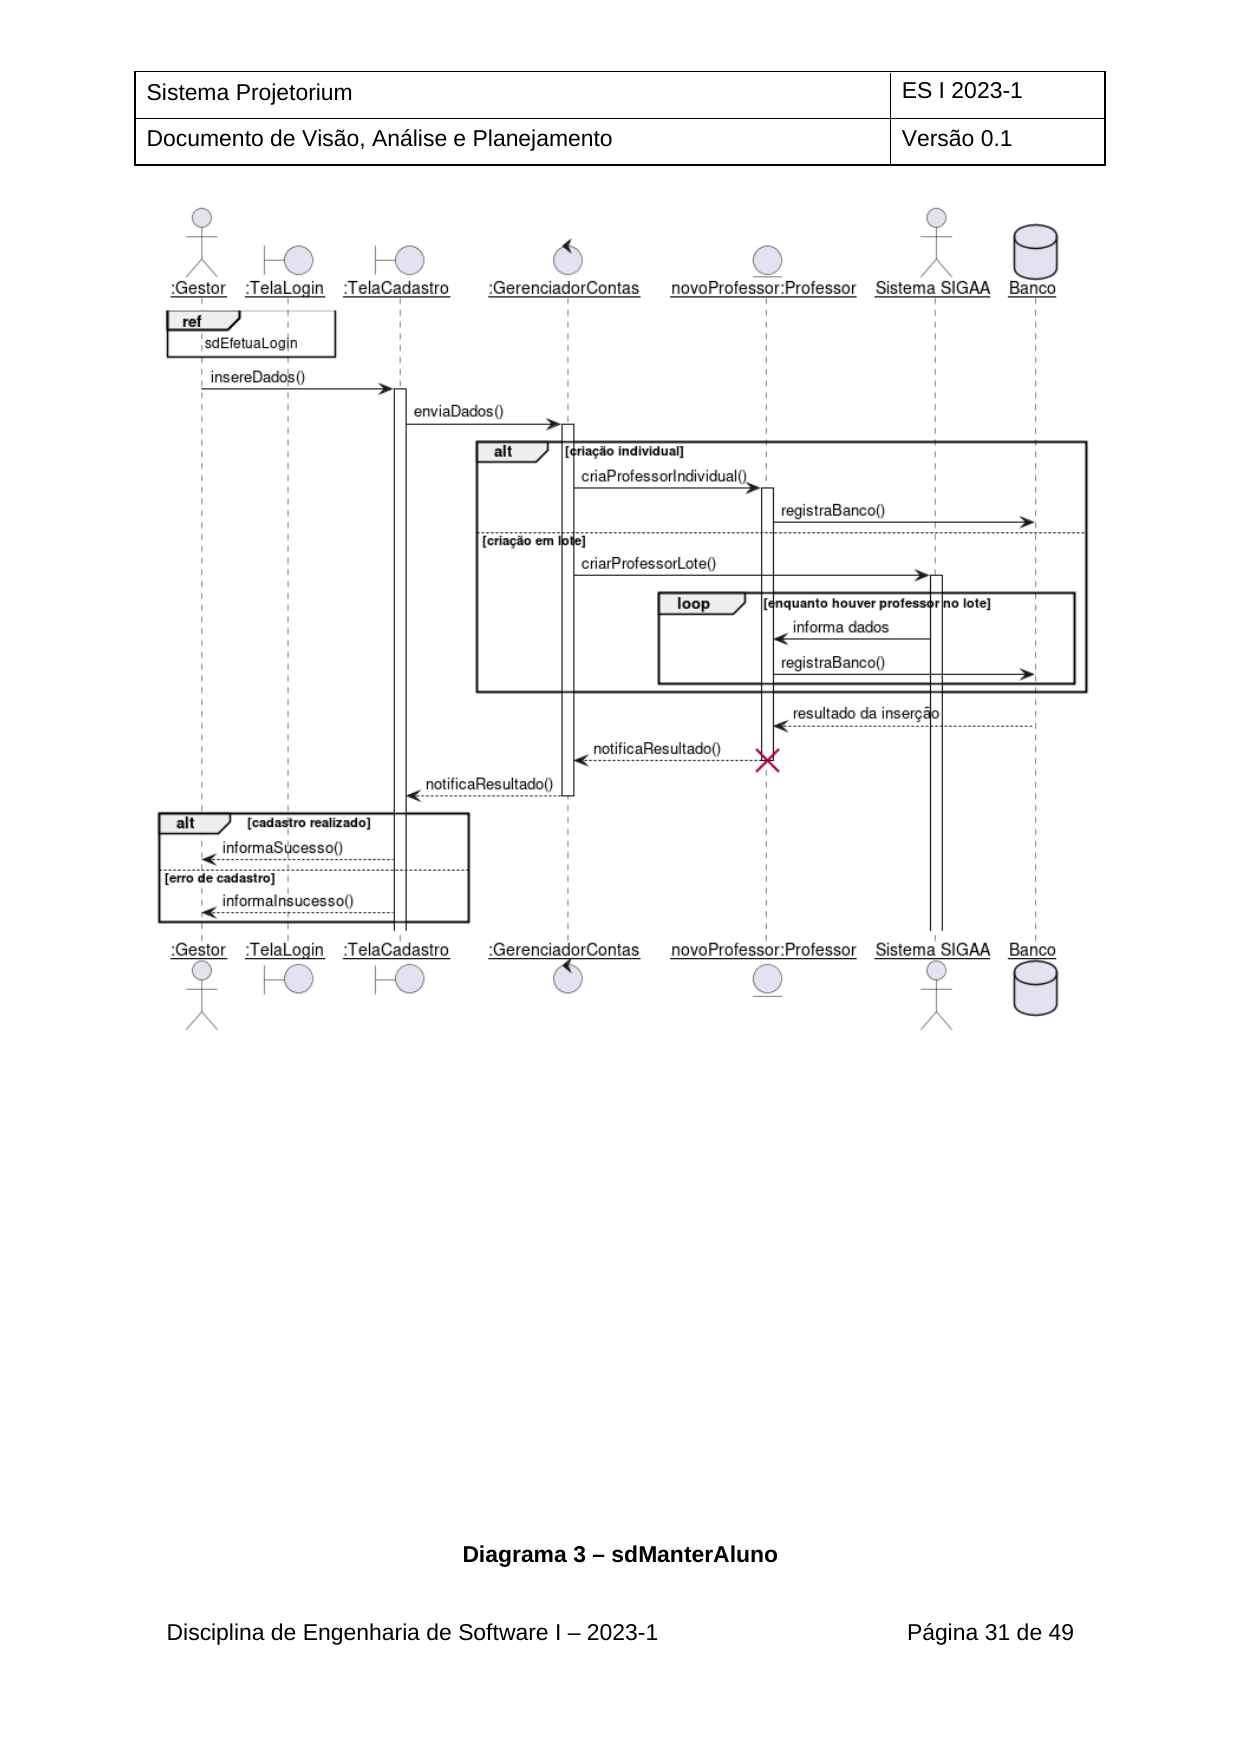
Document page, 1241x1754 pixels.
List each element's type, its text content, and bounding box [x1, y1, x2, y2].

text Diagrama 3 – sdManterAluno [148, 1541, 1092, 1567]
picture [147, 202, 1093, 1036]
